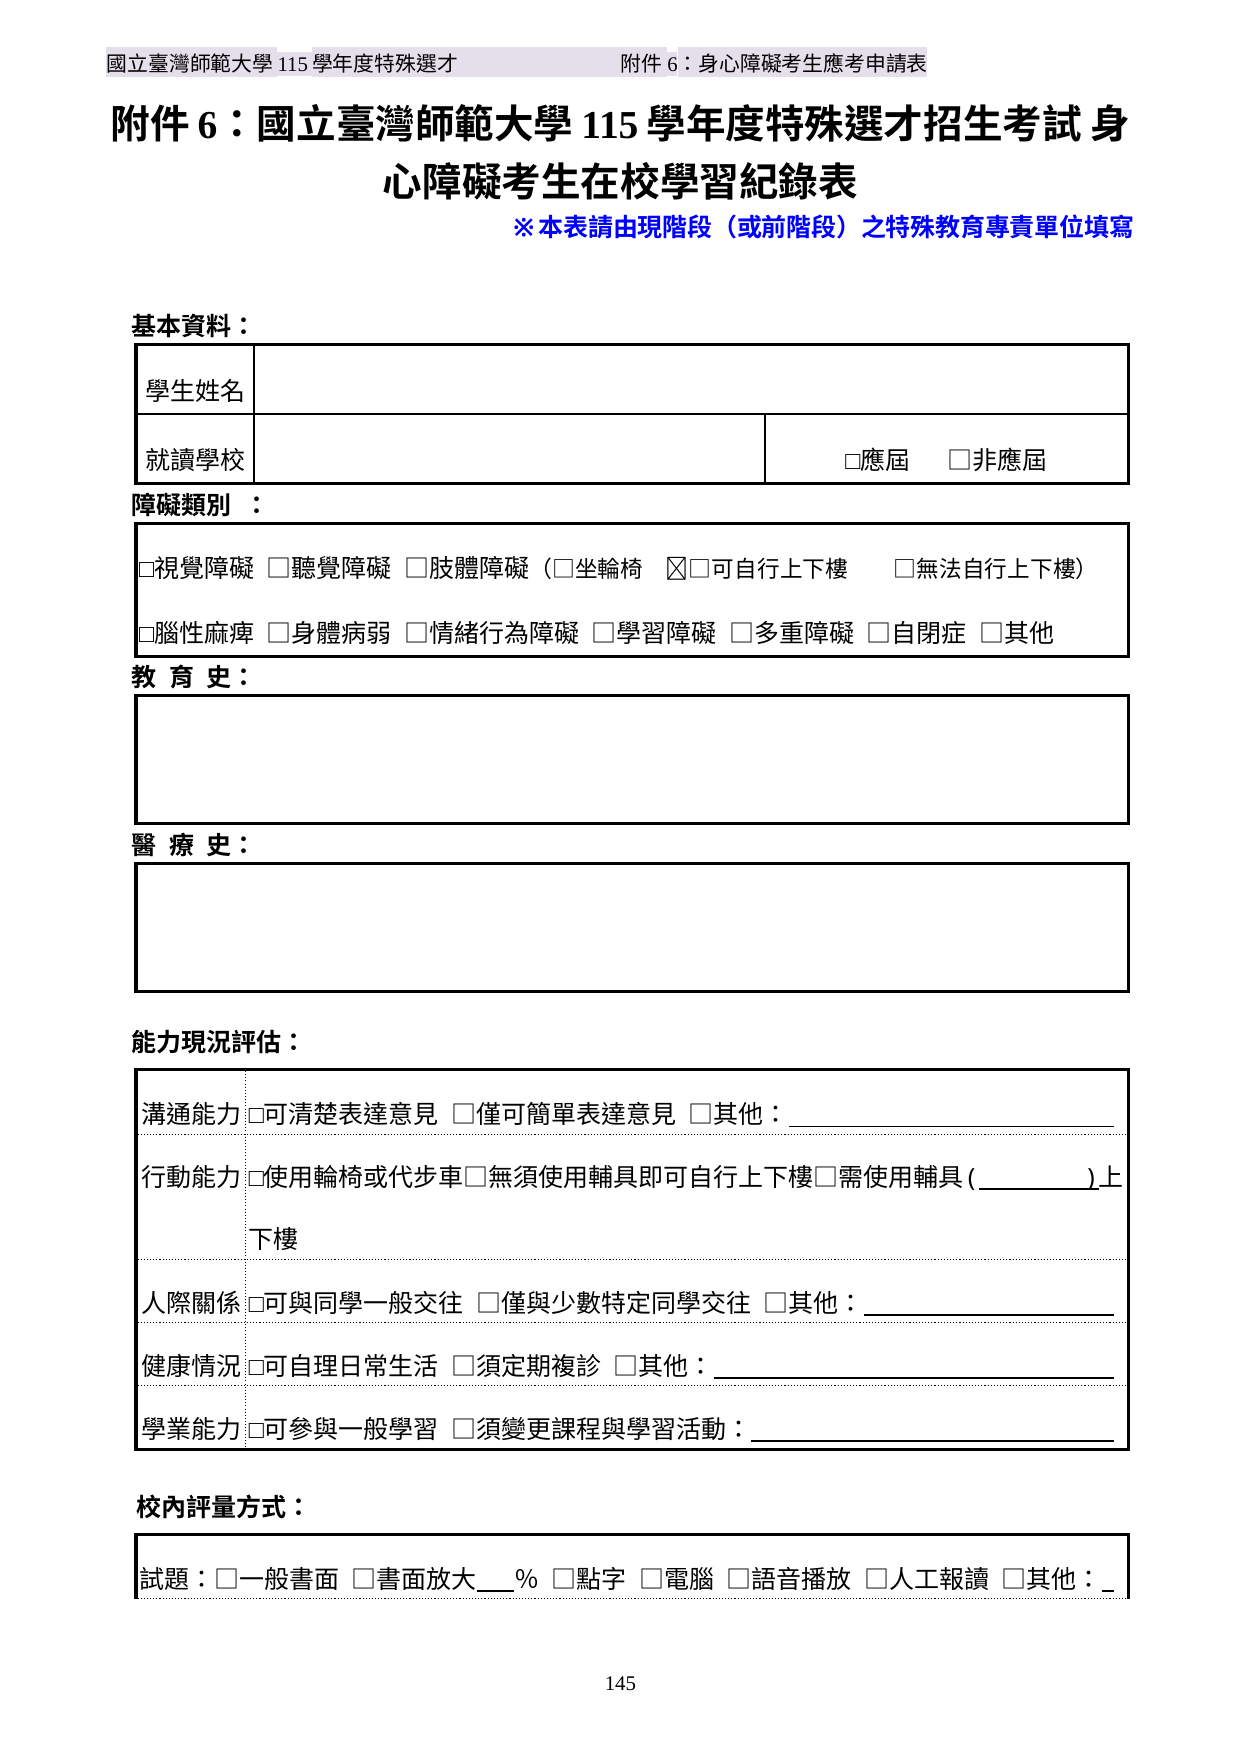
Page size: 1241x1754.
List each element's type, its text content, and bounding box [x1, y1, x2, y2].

table_header □視覺障礙 □聽覺障礙 □肢體障礙（□坐輪椅 □可自行上下樓 □無法自行上下樓） □腦性麻痺 □身體病弱 □情緒行為障礙 □學習障礙 □多重障礙 □自閉症 □其他 [138, 525, 1127, 655]
table_cell □應屆 □非應屆 [766, 415, 1127, 482]
table_cell □使用輪椅或代步車□無須使用輔具即可自行上下樓□需使用輔具( )上下樓 [246, 1134, 1127, 1259]
table_header [255, 346, 1127, 413]
text 能力現況評估： [106, 999, 1134, 1062]
table_cell 行動能力 [138, 1134, 246, 1259]
table_header [138, 865, 1127, 990]
table_header 試題：□一般書面 □書面放大 ％ □點字 □電腦 □語音播放 □人工報讀 □其他： [138, 1536, 1127, 1598]
table_cell □可自理日常生活 □須定期複診 □其他： [246, 1322, 1127, 1385]
table_cell [255, 415, 764, 482]
text 醫 療 史： [106, 825, 1134, 862]
text 教 育 史： [106, 658, 1134, 694]
text 校內評量方式： [106, 1464, 1134, 1526]
table_header □可清楚表達意見 □僅可簡單表達意見 □其他： [246, 1071, 1127, 1133]
subtitle 附件6：國立臺灣師範大學115學年度特殊選才招生考試 身心障礙考生在校學習紀錄表 [106, 93, 1134, 207]
table_cell 人際關係 [138, 1259, 246, 1322]
text 基本資料： [106, 306, 1134, 342]
table_header 學生姓名 [138, 346, 253, 413]
table_cell □可參與一般學習 □須變更課程與學習活動： [246, 1385, 1127, 1448]
table_cell 健康情況 [138, 1322, 246, 1385]
table_header [138, 697, 1127, 822]
table_header 溝通能力 [138, 1071, 246, 1133]
table_cell 就讀學校 [138, 415, 253, 482]
text 障礙類別 ： [106, 485, 1134, 522]
text ※本表請由現階段（或前階段）之特殊教育專責單位填寫 [106, 207, 1134, 244]
table_cell □可與同學一般交往 □僅與少數特定同學交往 □其他： [246, 1259, 1127, 1322]
table_cell 學業能力 [138, 1385, 246, 1448]
